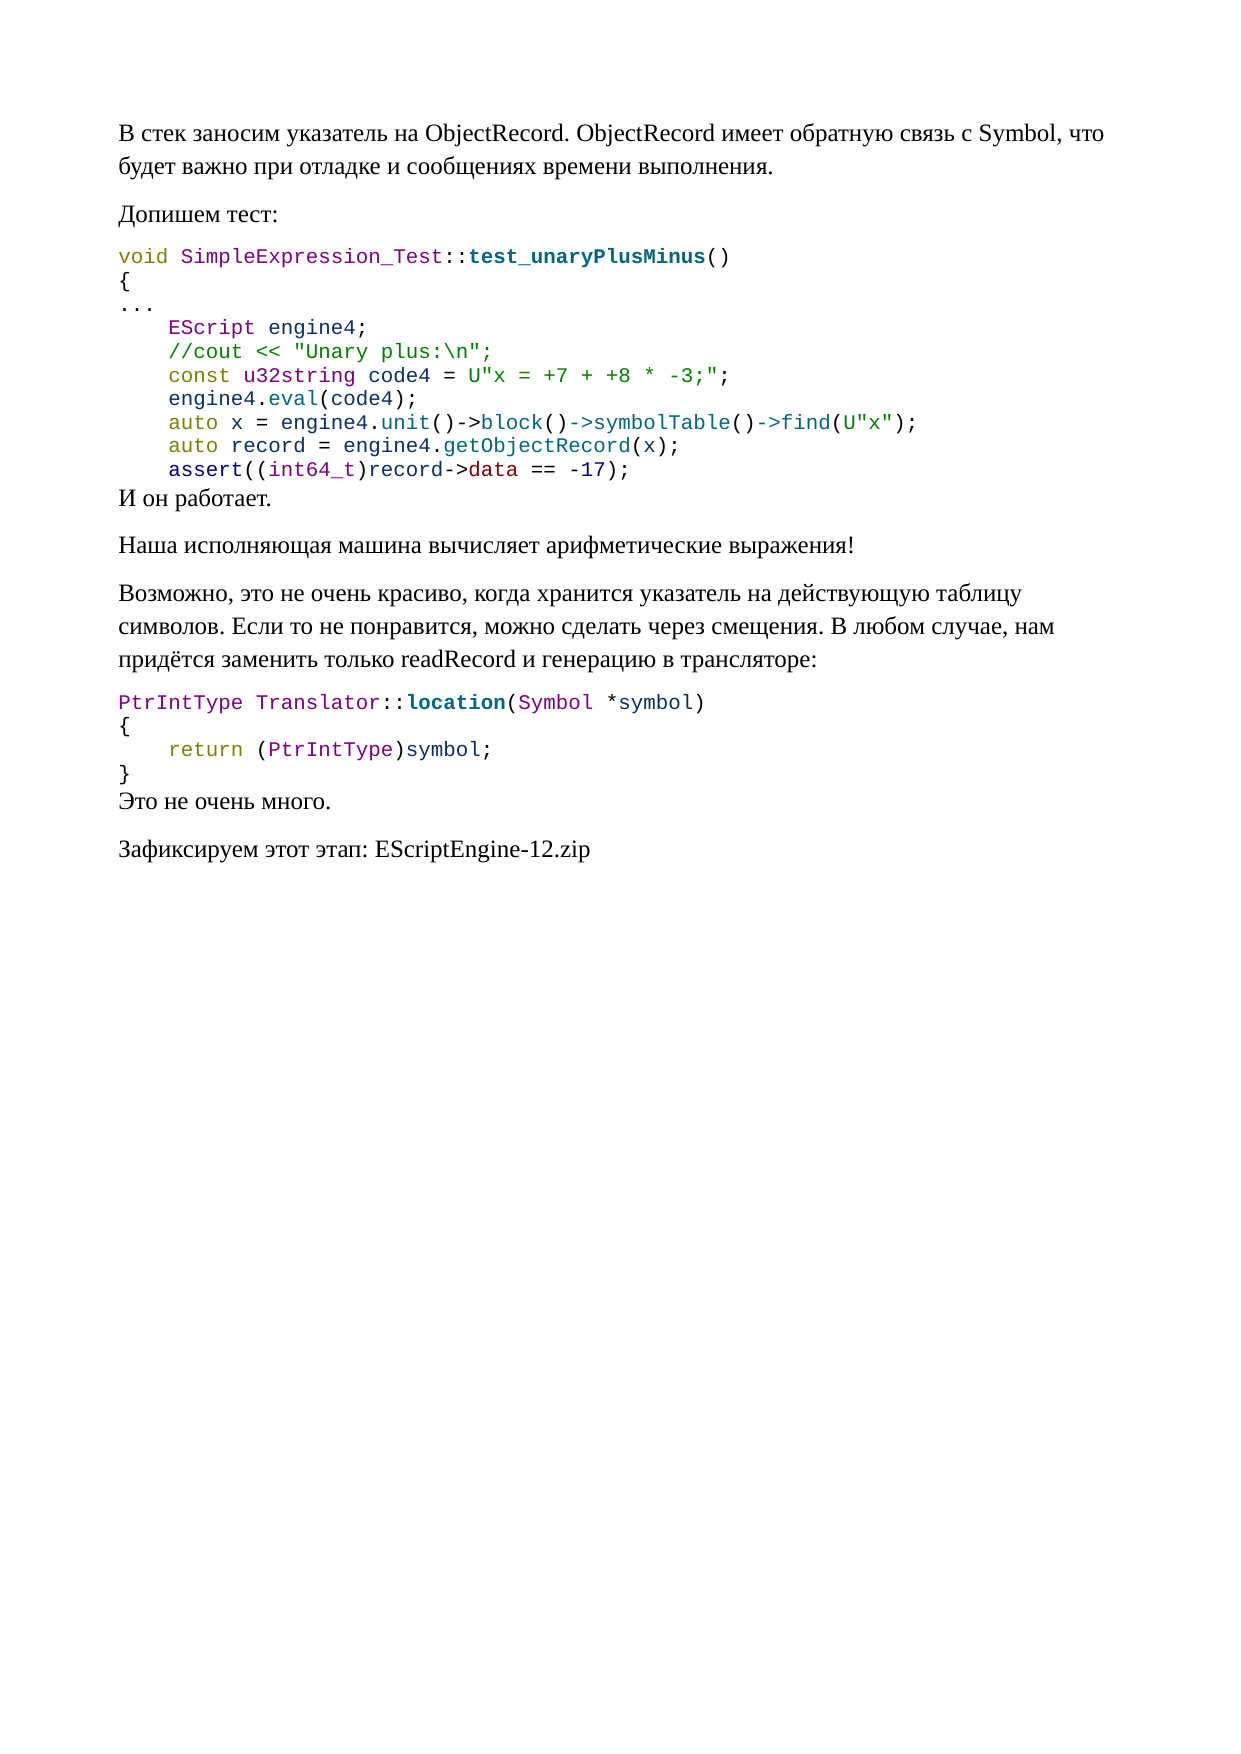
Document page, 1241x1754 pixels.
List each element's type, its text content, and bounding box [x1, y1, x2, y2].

text auto x = engine4.unit()->block()->symbolTable()->find(U"x"); [118, 412, 1122, 436]
text { [118, 270, 1122, 294]
text Возможно, это не очень красиво, когда хранится указатель на действующую таблицу символов. Если то не понравится, можно сделать через смещения. В любом случае, нам придётся заменить только readRecord и генерацию в трансляторе: [118, 578, 1122, 673]
text //cout << "Unary plus:\n"; [118, 341, 1122, 364]
text auto record = engine4.getObjectRecord(x); [118, 436, 1122, 459]
text assert((int64_t)record->data == -17); [118, 459, 1122, 483]
text ... [118, 294, 1122, 317]
text } [118, 763, 1122, 786]
text Зафиксируем этот этап: EScriptEngine-12.zip [118, 834, 1122, 863]
text И он работает. [118, 483, 1122, 512]
text Наша исполняющая машина вычисляет арифметические выражения! [118, 530, 1122, 559]
text engine4.eval(code4); [118, 388, 1122, 412]
text { [118, 715, 1122, 739]
text return (PtrIntType)symbol; [118, 739, 1122, 763]
text void SimpleExpression_Test::test_unaryPlusMinus() [118, 246, 1122, 270]
text Допишем тест: [118, 199, 1122, 227]
text Это не очень много. [118, 786, 1122, 815]
text EScript engine4; [118, 317, 1122, 341]
text PtrIntType Translator::location(Symbol *symbol) [118, 692, 1122, 715]
text const u32string code4 = U"x = +7 + +8 * -3;"; [118, 364, 1122, 388]
text В стек заносим указатель на ObjectRecord. ObjectRecord имеет обратную связь с Symbol, что будет важно при отладке и сообщениях времени выполнения. [118, 118, 1122, 180]
